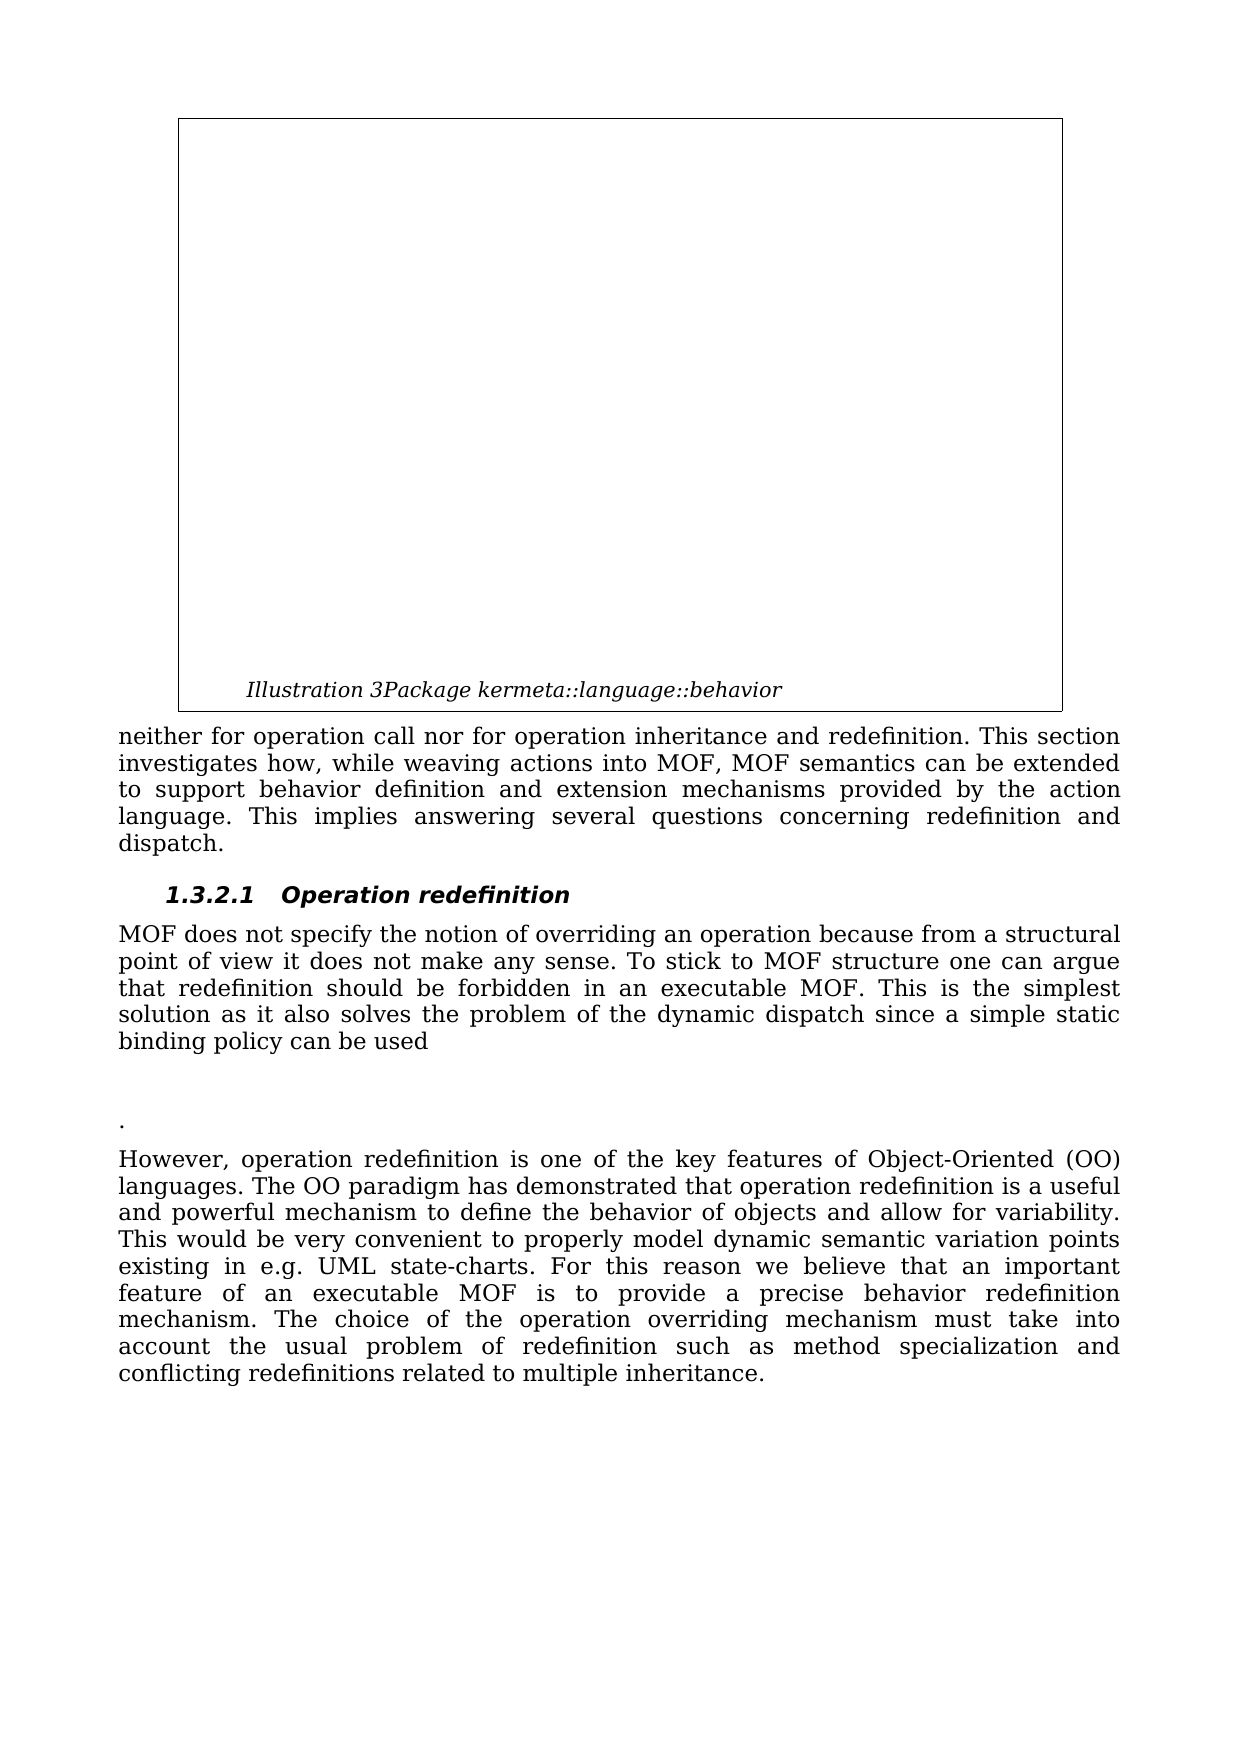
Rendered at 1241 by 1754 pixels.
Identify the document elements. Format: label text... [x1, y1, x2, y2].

text MOF does not specify the notion of overriding an operation because from a structural point of view it does not make any sense. To stick to MOF structure one can argue that redefinition should be forbidden in an executable MOF. This is the simplest solution as it also solves the problem of the dynamic dispatch since a simple static binding policy can be used [118, 921, 1122, 1055]
subtitle Operation redefinition [165, 882, 1122, 909]
text . [118, 1107, 1122, 1133]
text neither for operation call nor for operation inheritance and redefinition. This section investigates how, while weaving actions into MOF, MOF semantics can be extended to support behavior definition and extension mechanisms provided by the action language. This implies answering several questions concerning redefinition and dispatch. [118, 118, 1122, 857]
text Illustration 3Package kermeta::language::behavior [205, 127, 1018, 702]
text However, operation redefinition is one of the key features of Object-Oriented (OO) languages. The OO paradigm has demonstrated that operation redefinition is a useful and powerful mechanism to define the behavior of objects and allow for variability. This would be very convenient to properly model dynamic semantic variation points existing in e.g. UML state-charts. For this reason we believe that an important feature of an executable MOF is to provide a precise behavior redefinition mechanism. The choice of the operation overriding mechanism must take into account the usual problem of redefinition such as method specialization and conflicting redefinitions related to multiple inheritance. [118, 1146, 1122, 1387]
